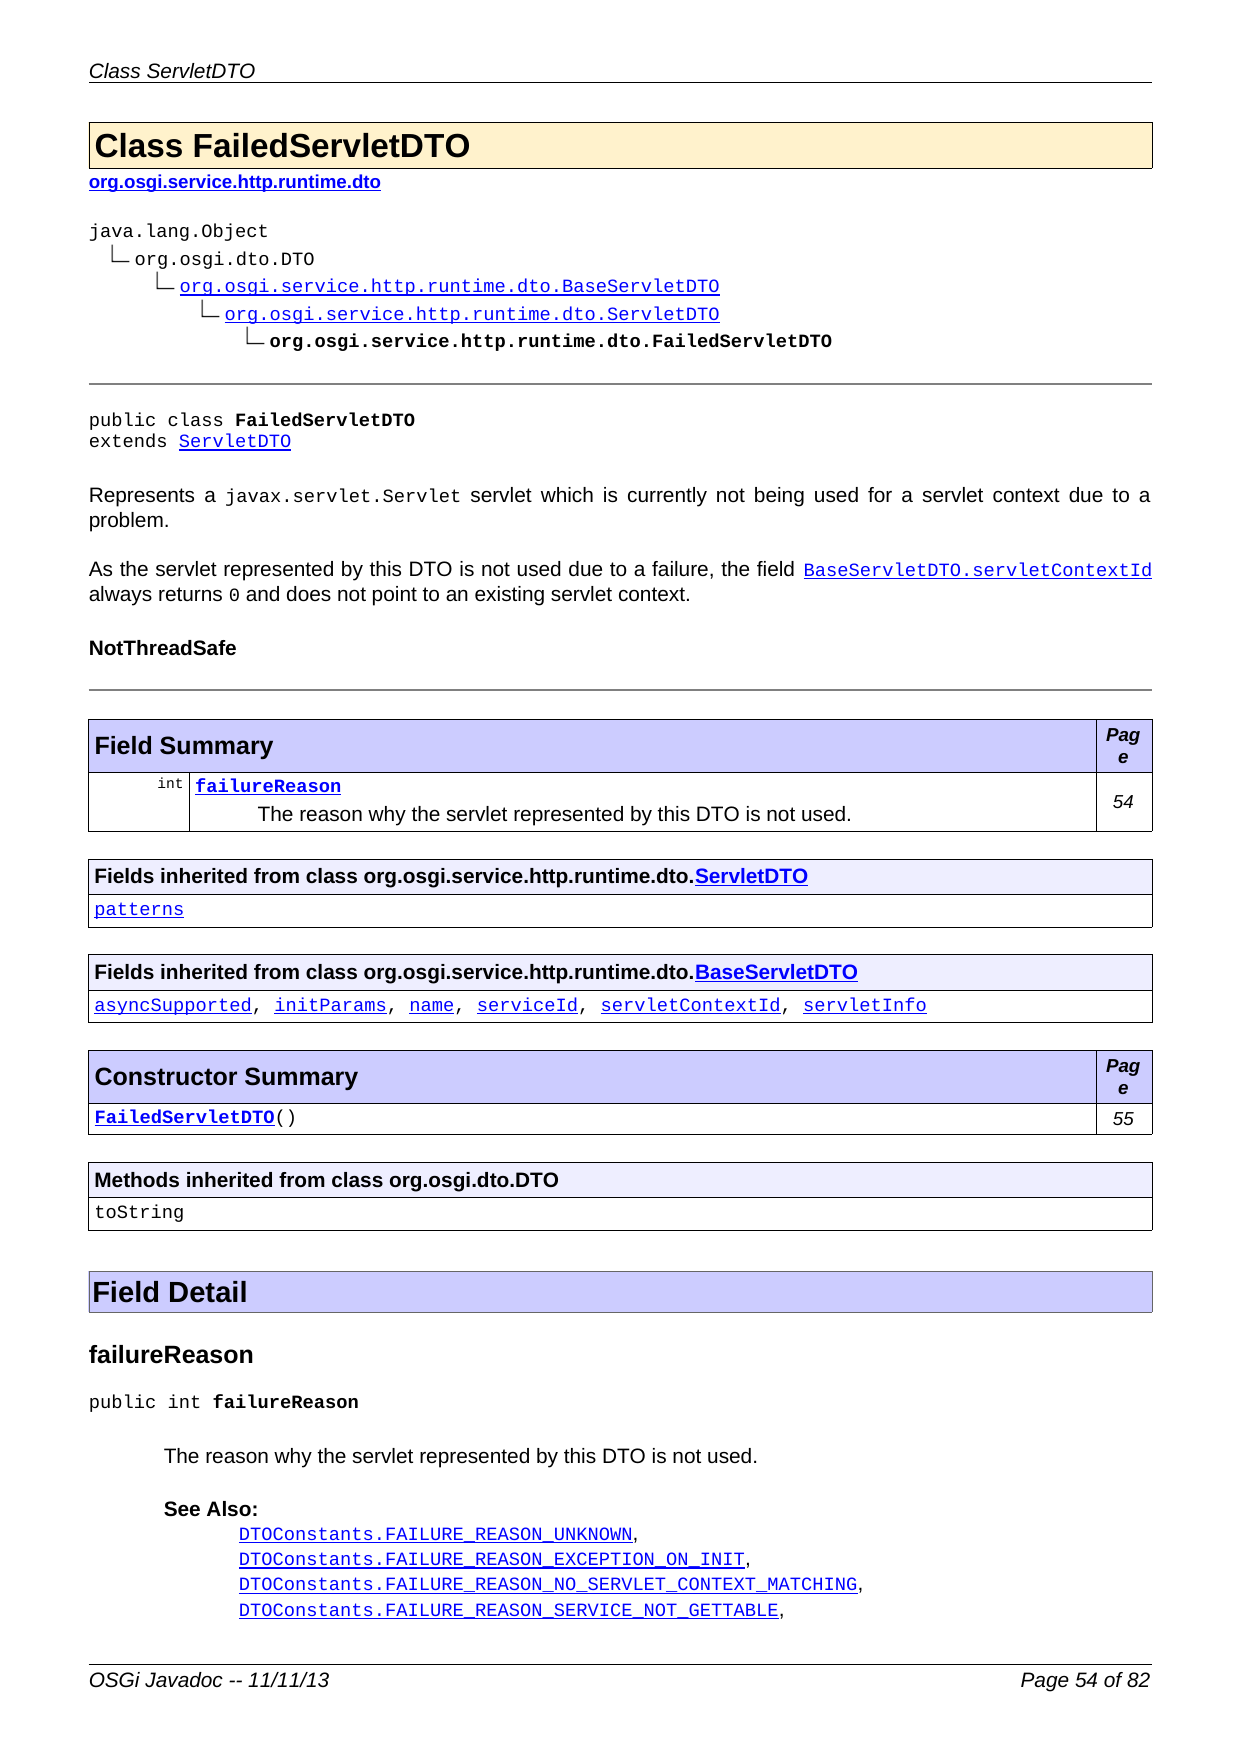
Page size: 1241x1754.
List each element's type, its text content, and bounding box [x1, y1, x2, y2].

table_header Page [1097, 1051, 1152, 1103]
subtitle Field Detail [90, 1272, 1152, 1312]
table_cell [1097, 1104, 1152, 1134]
text See Also: [163, 1497, 1152, 1521]
text public int failureReason [88, 1393, 1152, 1414]
text org.osgi.service.http.runtime.dto.BaseServletDTO [88, 271, 1152, 298]
text The reason why the servlet represented by this DTO is not used. [163, 1444, 1152, 1468]
table_cell int [89, 773, 189, 831]
table_cell FailedServletDTO() [89, 1104, 1096, 1134]
subtitle failureReason [88, 1340, 1152, 1369]
table_cell failureReason The reason why the servlet represented by this DTO is not used. [190, 773, 1096, 831]
table_header Methods inherited from class org.osgi.dto.DTO [89, 1163, 1152, 1197]
text As the servlet represented by this DTO is not used due to a failure, the field BaseServletDTO.servletContextId always returns 0 and does not point to an existing servlet context. [88, 557, 1152, 607]
text DTOConstants.FAILURE_REASON_UNKNOWN, DTOConstants.FAILURE_REASON_EXCEPTION_ON_INIT, DTOConstants.FAILURE_REASON_NO_SERVLET_CONTEXT_MATCHING, DTOConstants.FAILURE_REASON_SERVICE_NOT_GETTABLE, [238, 1521, 1152, 1622]
table_header Fields inherited from class org.osgi.service.http.runtime.dto.BaseServletDTO [89, 955, 1152, 990]
text org.osgi.service.http.runtime.dto [88, 171, 1152, 193]
picture [111, 243, 135, 266]
text org.osgi.service.http.runtime.dto.ServletDTO [88, 298, 1152, 326]
text NotThreadSafe [88, 636, 1152, 660]
table_header Page [1097, 720, 1152, 772]
table_cell patterns [89, 895, 1152, 927]
text org.osgi.dto.DTO [88, 243, 1152, 271]
text extends ServletDTO [88, 432, 1152, 453]
table_cell [1097, 773, 1152, 831]
picture [156, 270, 180, 293]
text public class FailedServletDTO [88, 411, 1152, 432]
text java.lang.Object [88, 222, 1152, 243]
picture [246, 325, 270, 348]
table_header Fields inherited from class org.osgi.service.http.runtime.dto.ServletDTO [89, 860, 1152, 894]
table_cell toString [89, 1198, 1152, 1230]
picture [201, 298, 225, 321]
table_cell asyncSupported, initParams, name, serviceId, servletContextId, servletInfo [89, 991, 1152, 1022]
text org.osgi.service.http.runtime.dto.FailedServletDTO [88, 326, 1152, 353]
subtitle Class FailedServletDTO [90, 123, 1152, 168]
text Represents a javax.servlet.Servlet servlet which is currently not being used for a servlet context due to a problem. [88, 482, 1152, 532]
table_header Field Summary [89, 720, 1096, 772]
table_header Constructor Summary [89, 1051, 1096, 1103]
